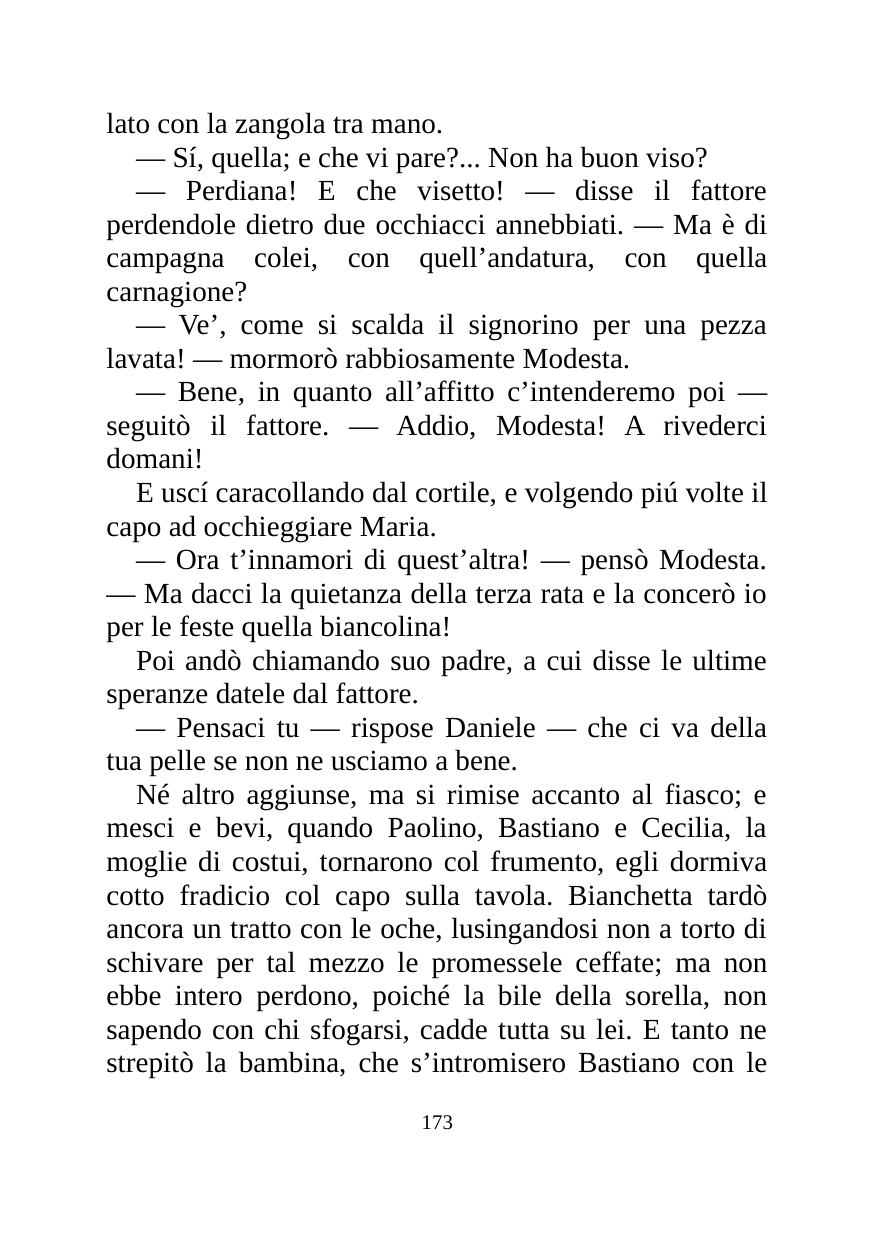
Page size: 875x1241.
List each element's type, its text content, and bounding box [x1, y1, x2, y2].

text lato con la zangola tra mano. [106, 106, 768, 140]
text — Ora t’innamori di quest’altra! — pensò Modesta. — Ma dacci la quietanza della terza rata e la concerò io per le feste quella biancolina! [106, 542, 768, 643]
text — Perdiana! E che visetto! — disse il fattore perdendole dietro due occhiacci annebbiati. — Ma è di campagna colei, con quell’andatura, con quella carnagione? [106, 173, 768, 307]
text — Ve’, come si scalda il signorino per una pezza lavata! — mormorò rabbiosamente Modesta. [106, 307, 768, 374]
text Né altro aggiunse, ma si rimise accanto al fiasco; e mesci e bevi, quando Paolino, Bastiano e Cecilia, la moglie di costui, tornarono col frumento, egli dormiva cotto fradicio col capo sulla tavola. Bianchetta tardò ancora un tratto con le oche, lusingandosi non a torto di schivare per tal mezzo le promessele ceffate; ma non ebbe intero perdono, poiché la bile della sorella, non sapendo con chi sfogarsi, cadde tutta su lei. E tanto ne strepitò la bambina, che s’intromisero Bastiano con le [106, 777, 768, 1079]
text E uscí caracollando dal cortile, e volgendo piú volte il capo ad occhieggiare Maria. [106, 475, 768, 542]
text — Pensaci tu — rispose Daniele — che ci va della tua pelle se non ne usciamo a bene. [106, 710, 768, 777]
text — Bene, in quanto all’affitto c’intenderemo poi — seguitò il fattore. — Addio, Modesta! A rivederci domani! [106, 374, 768, 475]
text Poi andò chiamando suo padre, a cui disse le ultime speranze datele dal fattore. [106, 643, 768, 710]
text — Sí, quella; e che vi pare?... Non ha buon viso? [106, 140, 768, 173]
